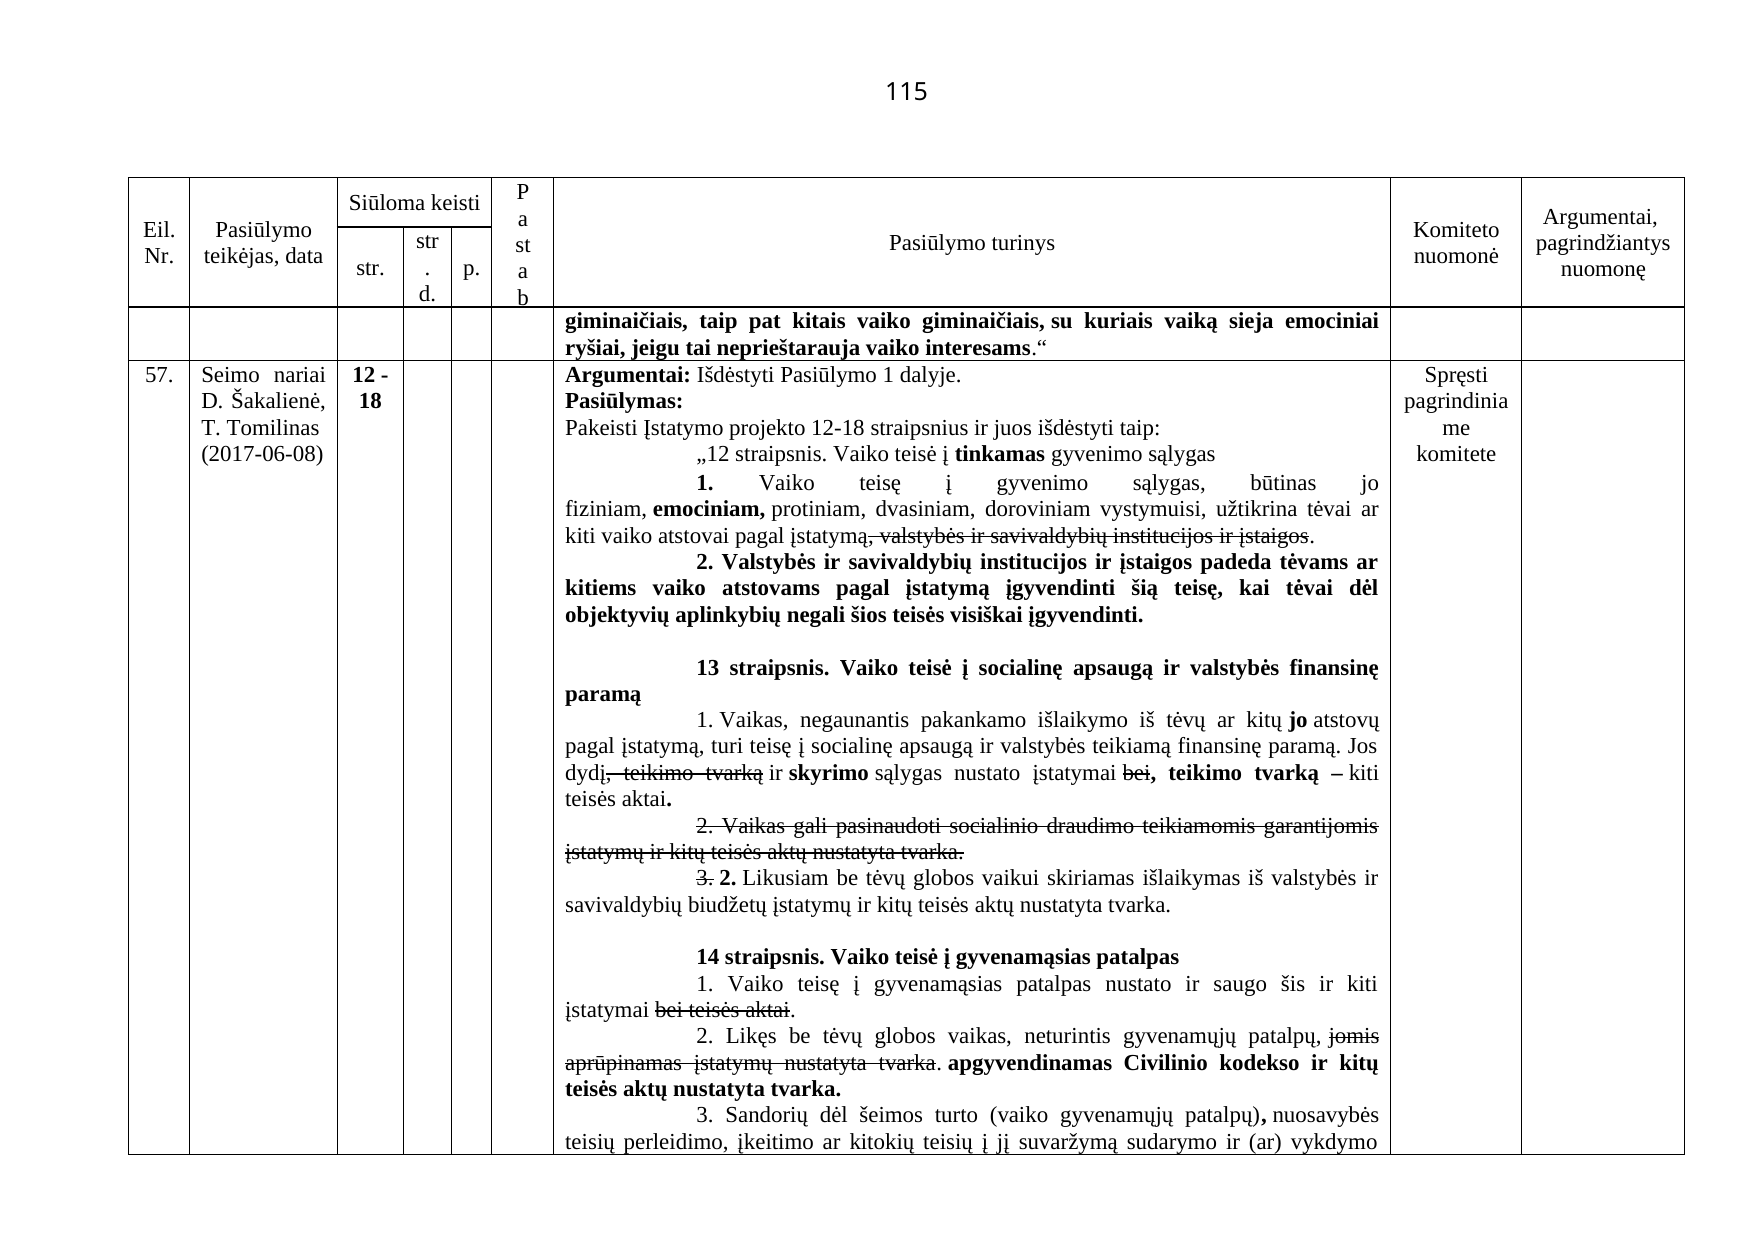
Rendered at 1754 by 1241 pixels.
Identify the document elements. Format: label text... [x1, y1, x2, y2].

table_cell str. [338, 228, 403, 306]
table_cell [404, 361, 451, 1154]
table_header Komiteto nuomonė [1391, 178, 1521, 306]
table_header Pasiūlymo turinys [554, 178, 1390, 306]
table_cell [1391, 308, 1521, 360]
table_cell 57. [129, 361, 189, 1154]
table_header Siūloma keisti [338, 178, 491, 226]
table_cell p. [452, 228, 491, 306]
table_cell 12 - 18 [338, 361, 403, 1154]
table_cell [1522, 308, 1684, 360]
table_cell Spręsti pagrindiniame komitete [1391, 361, 1521, 1154]
table_cell Seimo nariai D. Šakalienė, T. Tomilinas (2017-06-08) [190, 361, 337, 1154]
table_cell [492, 308, 553, 360]
table_header Argumentai, pagrindžiantys nuomonę [1522, 178, 1684, 306]
table_cell Argumentai: Išdėstyti Pasiūlymo 1 dalyje. Pasiūlymas: Pakeisti Įstatymo projekto 12-18 straipsnius ir juos išdėstyti taip: „12 straipsnis. Vaiko teisė į tinkamas gyvenimo sąlygas 1. Vaiko teisę į gyvenimo sąlygas, būtinas jo fiziniam, emociniam, protiniam, dvasiniam, doroviniam vystymuisi, užtikrina tėvai ar kiti vaiko atstovai pagal įstatymą, valstybės ir savivaldybių institucijos ir įstaigos. 2. Valstybės ir savivaldybių institucijos ir įstaigos padeda tėvams ar kitiems vaiko atstovams pagal įstatymą įgyvendinti šią teisę, kai tėvai dėl objektyvių aplinkybių negali šios teisės visiškai įgyvendinti. 13 straipsnis. Vaiko teisė į socialinę apsaugą ir valstybės finansinę paramą 1. Vaikas, negaunantis pakankamo išlaikymo iš tėvų ar kitų jo atstovų pagal įstatymą, turi teisę į socialinę apsaugą ir valstybės teikiamą finansinę paramą. Jos dydį, teikimo tvarką ir skyrimo sąlygas nustato įstatymai bei, teikimo tvarką – kiti teisės aktai. 2. Vaikas gali pasinaudoti socialinio draudimo teikiamomis garantijomis įstatymų ir kitų teisės aktų nustatyta tvarka. 3. 2. Likusiam be tėvų globos vaikui skiriamas išlaikymas iš valstybės ir savivaldybių biudžetų įstatymų ir kitų teisės aktų nustatyta tvarka. 14 straipsnis. Vaiko teisė į gyvenamąsias patalpas 1. Vaiko teisę į gyvenamąsias patalpas nustato ir saugo šis ir kiti įstatymai bei teisės aktai. 2. Likęs be tėvų globos vaikas, neturintis gyvenamųjų patalpų, jomis aprūpinamas įstatymų nustatyta tvarka. apgyvendinamas Civilinio kodekso ir kitų teisės aktų nustatyta tvarka. 3. Sandorių dėl šeimos turto (vaiko gyvenamųjų patalpų), nuosavybės teisių perleidimo, įkeitimo ar kitokių teisių į jį suvaržymą sudarymo ir (ar) vykdymo [554, 361, 1390, 1154]
table_cell [190, 308, 337, 360]
table_cell [452, 308, 491, 360]
table_header Pastabos [492, 178, 553, 306]
table_header Eil. Nr. [129, 178, 189, 306]
table_cell [129, 308, 189, 360]
table_cell [492, 361, 553, 1154]
table_cell [338, 308, 403, 360]
table_cell [404, 308, 451, 360]
table_cell str. d. [404, 228, 451, 306]
table_header Pasiūlymo teikėjas, data [190, 178, 337, 306]
table_cell [452, 361, 491, 1154]
table_cell giminaičiais, taip pat kitais vaiko giminaičiais, su kuriais vaiką sieja emociniai ryšiai, jeigu tai neprieštarauja vaiko interesams.“ [554, 308, 1390, 360]
table_cell [1522, 361, 1684, 1154]
